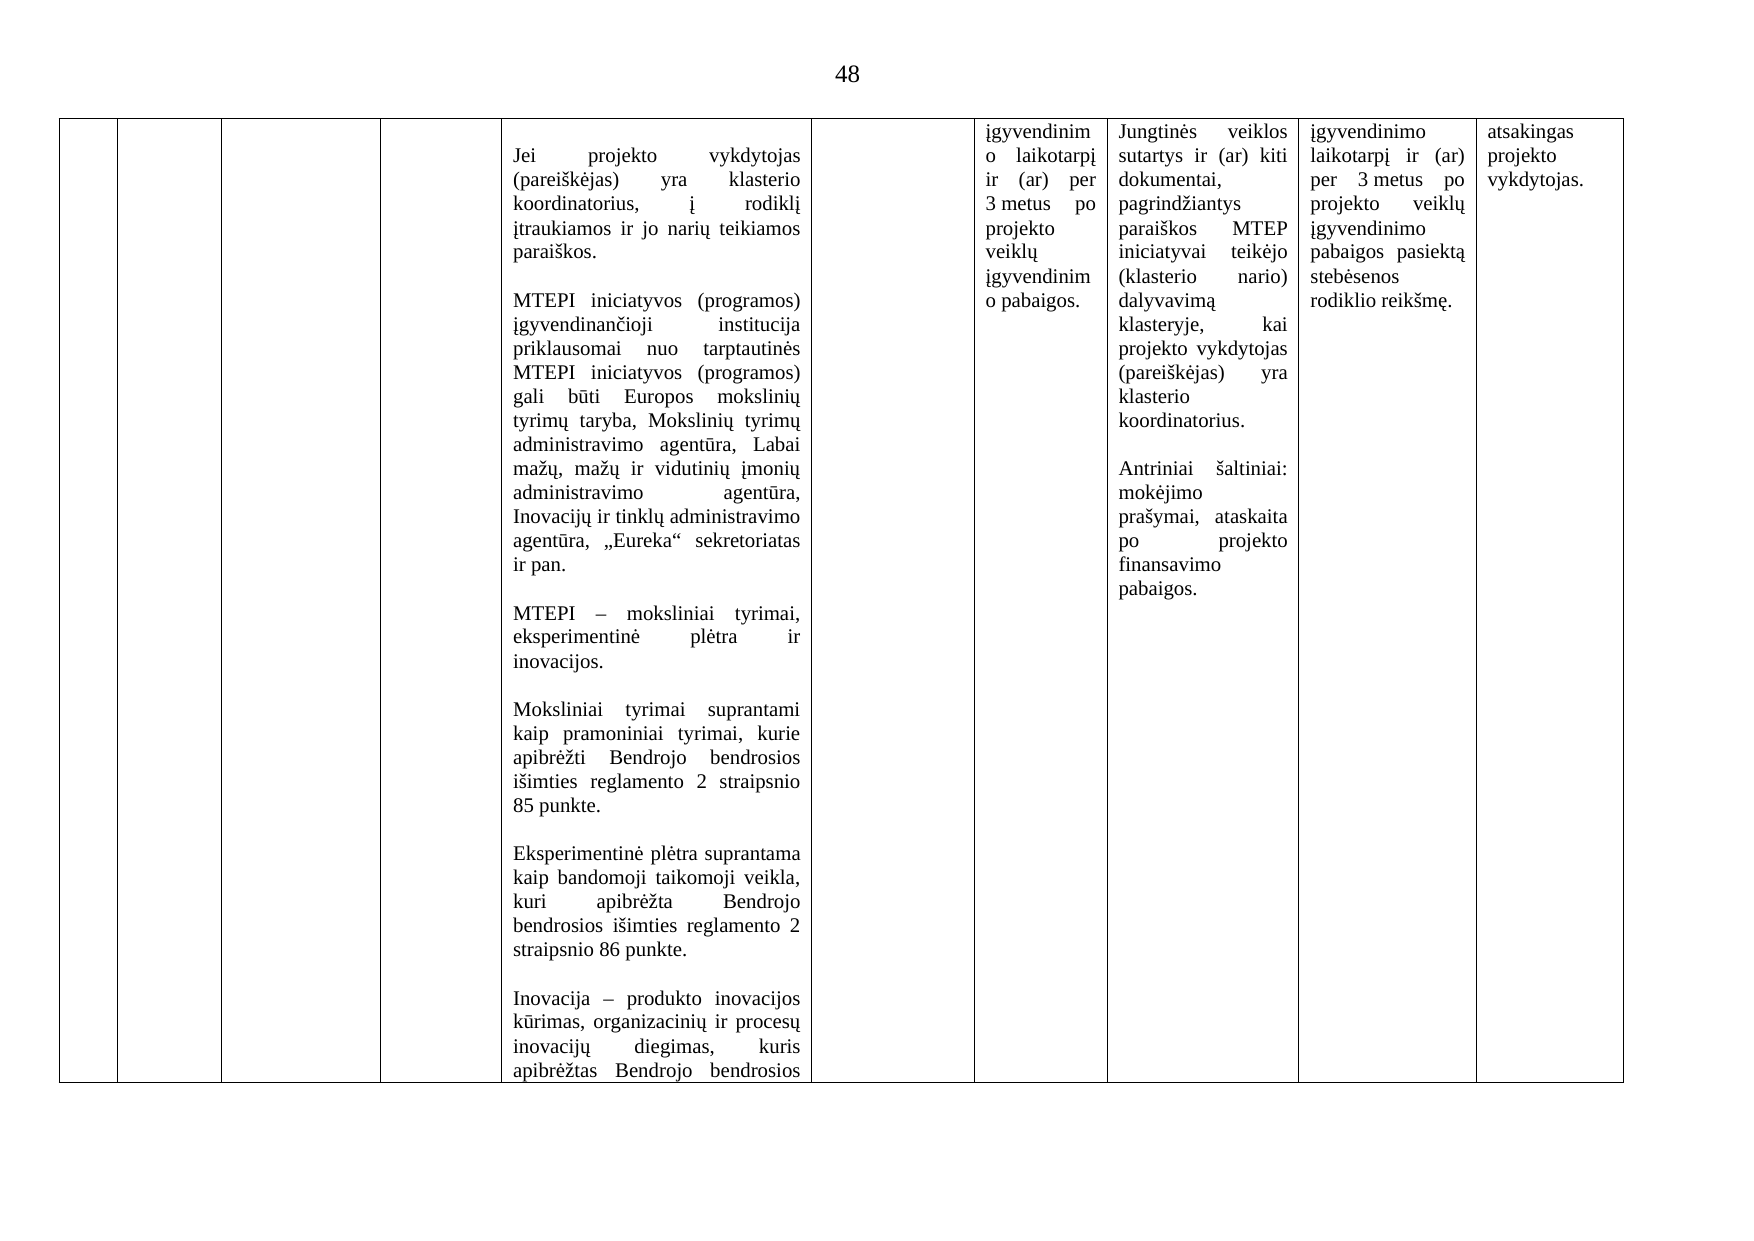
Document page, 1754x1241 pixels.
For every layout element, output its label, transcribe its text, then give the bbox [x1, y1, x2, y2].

table_cell įgyvendinimo laikotarpį ir (ar) per 3 metus po projekto veiklų įgyvendinimo pabaigos pasiektą stebėsenos rodiklio reikšmę. [1299, 119, 1476, 1082]
table_cell [60, 119, 117, 1082]
table_cell Jei projekto vykdytojas (pareiškėjas) yra klasterio koordinatorius, į rodiklį įtraukiamos ir jo narių teikiamos paraiškos. MTEPI iniciatyvos (programos) įgyvendinančioji institucija priklausomai nuo tarptautinės MTEPI iniciatyvos (programos) gali būti Europos mokslinių tyrimų taryba, Mokslinių tyrimų administravimo agentūra, Labai mažų, mažų ir vidutinių įmonių administravimo agentūra, Inovacijų ir tinklų administravimo agentūra, „Eureka“ sekretoriatas ir pan. MTEPI – moksliniai tyrimai, eksperimentinė plėtra ir inovacijos. Moksliniai tyrimai suprantami kaip pramoniniai tyrimai, kurie apibrėžti Bendrojo bendrosios išimties reglamento 2 straipsnio 85 punkte. Eksperimentinė plėtra suprantama kaip bandomoji taikomoji veikla, kuri apibrėžta Bendrojo bendrosios išimties reglamento 2 straipsnio 86 punkte. Inovacija – produkto inovacijos kūrimas, organizacinių ir procesų inovacijų diegimas, kuris apibrėžtas Bendrojo bendrosios [502, 119, 811, 1082]
table_cell [812, 119, 974, 1082]
table_cell [222, 119, 380, 1082]
table_cell įgyvendinimo laikotarpį ir (ar) per 3 metus po projekto veiklų įgyvendinimo pabaigos. [975, 119, 1107, 1082]
table_cell [381, 119, 501, 1082]
table_cell atsakingas projekto vykdytojas. [1477, 119, 1623, 1082]
table_cell [118, 119, 221, 1082]
table_cell Jungtinės veiklos sutartys ir (ar) kiti dokumentai, pagrindžiantys paraiškos MTEP iniciatyvai teikėjo (klasterio nario) dalyvavimą klasteryje, kai projekto vykdytojas (pareiškėjas) yra klasterio koordinatorius. Antriniai šaltiniai: mokėjimo prašymai, ataskaita po projekto finansavimo pabaigos. [1108, 119, 1298, 1082]
